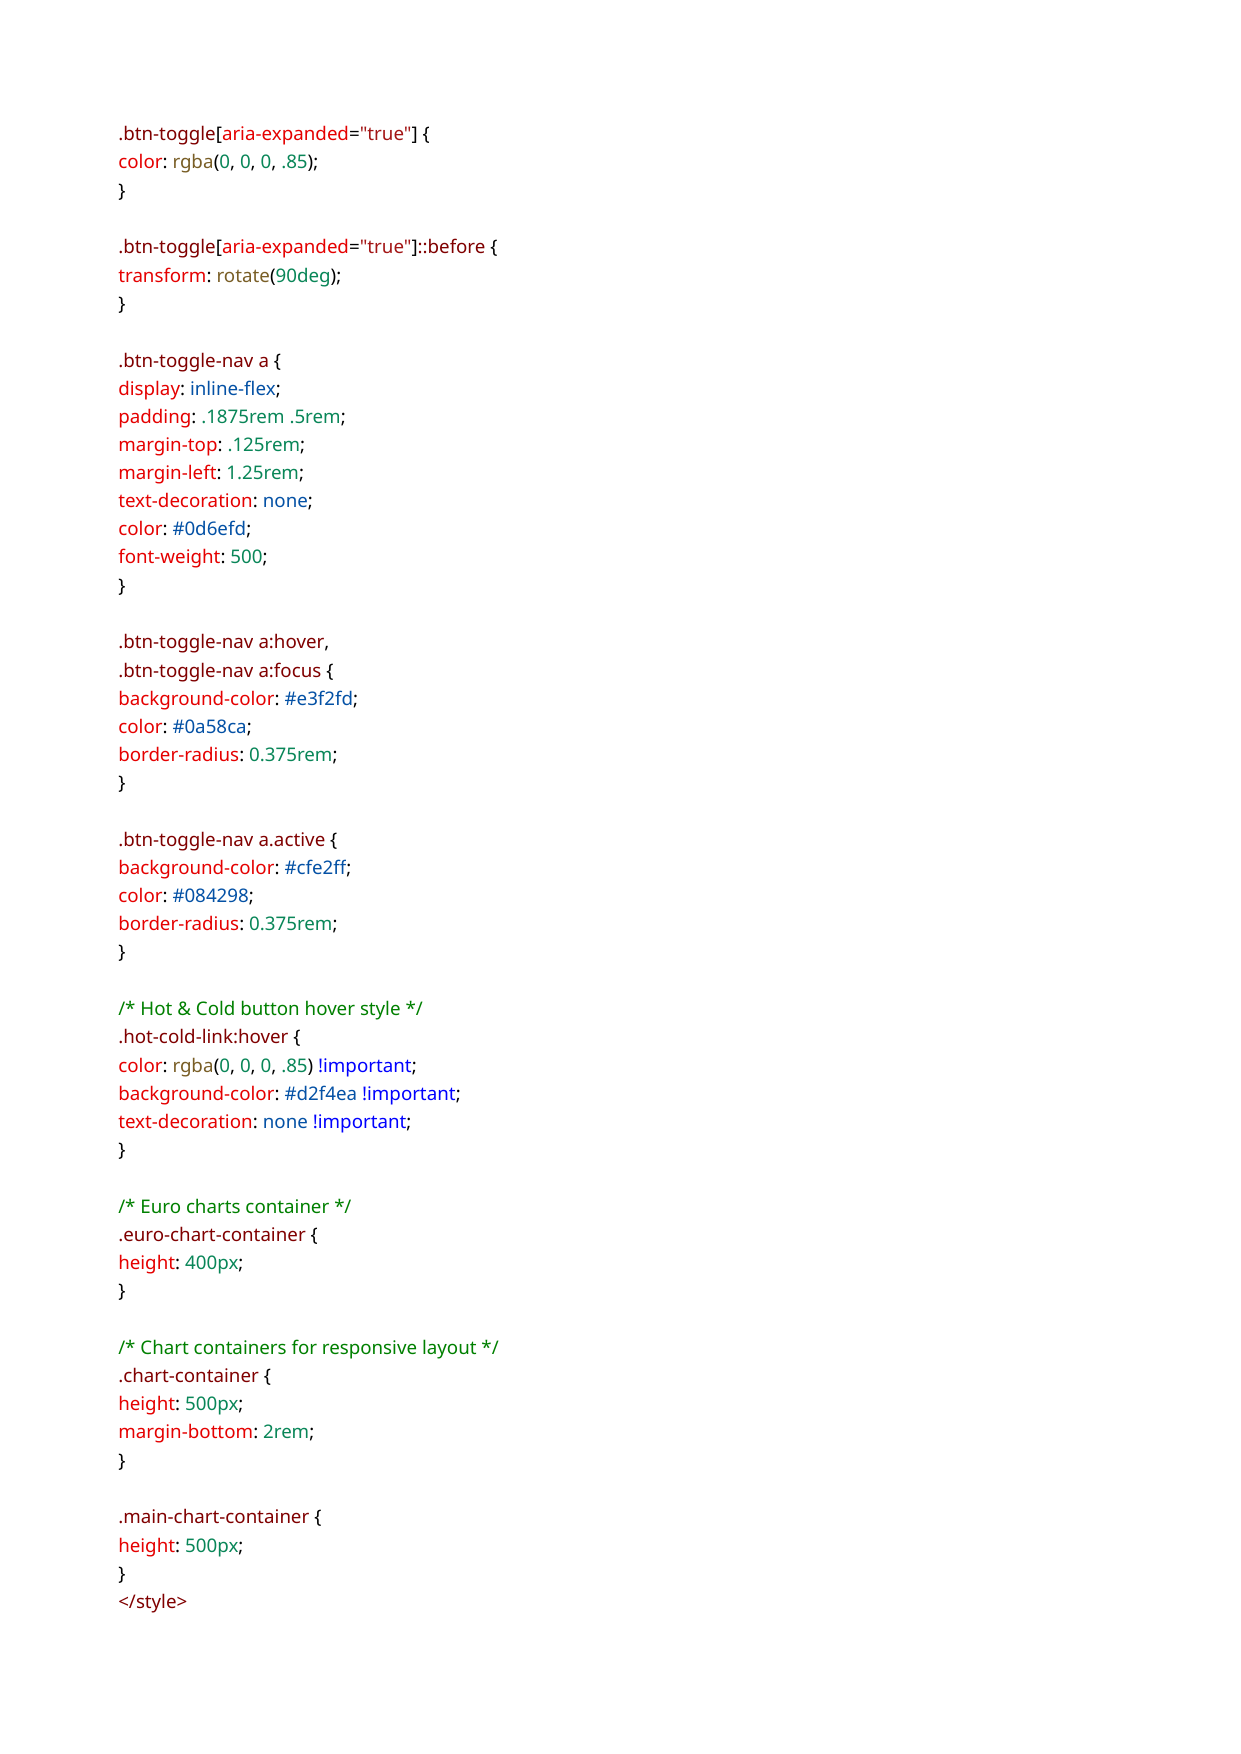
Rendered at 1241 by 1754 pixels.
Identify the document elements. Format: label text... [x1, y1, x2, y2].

text color: #0a58ca; [118, 711, 1122, 739]
text } [118, 1134, 1122, 1162]
text border-radius: 0.375rem; [118, 739, 1122, 767]
text } [118, 569, 1122, 597]
text /* Chart containers for responsive layout */ [118, 1332, 1122, 1360]
text display: inline-flex; [118, 372, 1122, 401]
text padding: .1875rem .5rem; [118, 401, 1122, 429]
text .hot-cold-link:hover { [118, 1021, 1122, 1049]
text .btn-toggle[aria-expanded="true"] { [118, 118, 1122, 146]
text height: 500px; [118, 1529, 1122, 1557]
text } [118, 1444, 1122, 1472]
text font-weight: 500; [118, 541, 1122, 569]
text } [118, 936, 1122, 964]
text background-color: #d2f4ea !important; [118, 1077, 1122, 1106]
text /* Euro charts container */ [118, 1191, 1122, 1219]
text } [118, 1275, 1122, 1303]
text </style> [118, 1586, 1122, 1614]
text } [118, 1557, 1122, 1586]
text text-decoration: none; [118, 485, 1122, 513]
text .euro-chart-container { [118, 1219, 1122, 1247]
text margin-left: 1.25rem; [118, 457, 1122, 485]
text color: #084298; [118, 880, 1122, 908]
text height: 400px; [118, 1247, 1122, 1275]
text border-radius: 0.375rem; [118, 908, 1122, 936]
text } [118, 174, 1122, 202]
text color: #0d6efd; [118, 513, 1122, 541]
text .btn-toggle-nav a:hover, [118, 626, 1122, 654]
text .main-chart-container { [118, 1501, 1122, 1529]
text color: rgba(0, 0, 0, .85); [118, 146, 1122, 174]
text /* Hot & Cold button hover style */ [118, 993, 1122, 1021]
text text-decoration: none !important; [118, 1106, 1122, 1134]
text .btn-toggle-nav a.active { [118, 824, 1122, 852]
text background-color: #cfe2ff; [118, 852, 1122, 880]
text transform: rotate(90deg); [118, 259, 1122, 287]
text .btn-toggle-nav a { [118, 344, 1122, 372]
text .chart-container { [118, 1360, 1122, 1388]
text .btn-toggle[aria-expanded="true"]::before { [118, 231, 1122, 259]
text } [118, 767, 1122, 795]
text margin-bottom: 2rem; [118, 1416, 1122, 1444]
text color: rgba(0, 0, 0, .85) !important; [118, 1049, 1122, 1077]
text height: 500px; [118, 1388, 1122, 1416]
text margin-top: .125rem; [118, 429, 1122, 457]
text } [118, 287, 1122, 316]
text background-color: #e3f2fd; [118, 682, 1122, 711]
text .btn-toggle-nav a:focus { [118, 654, 1122, 682]
